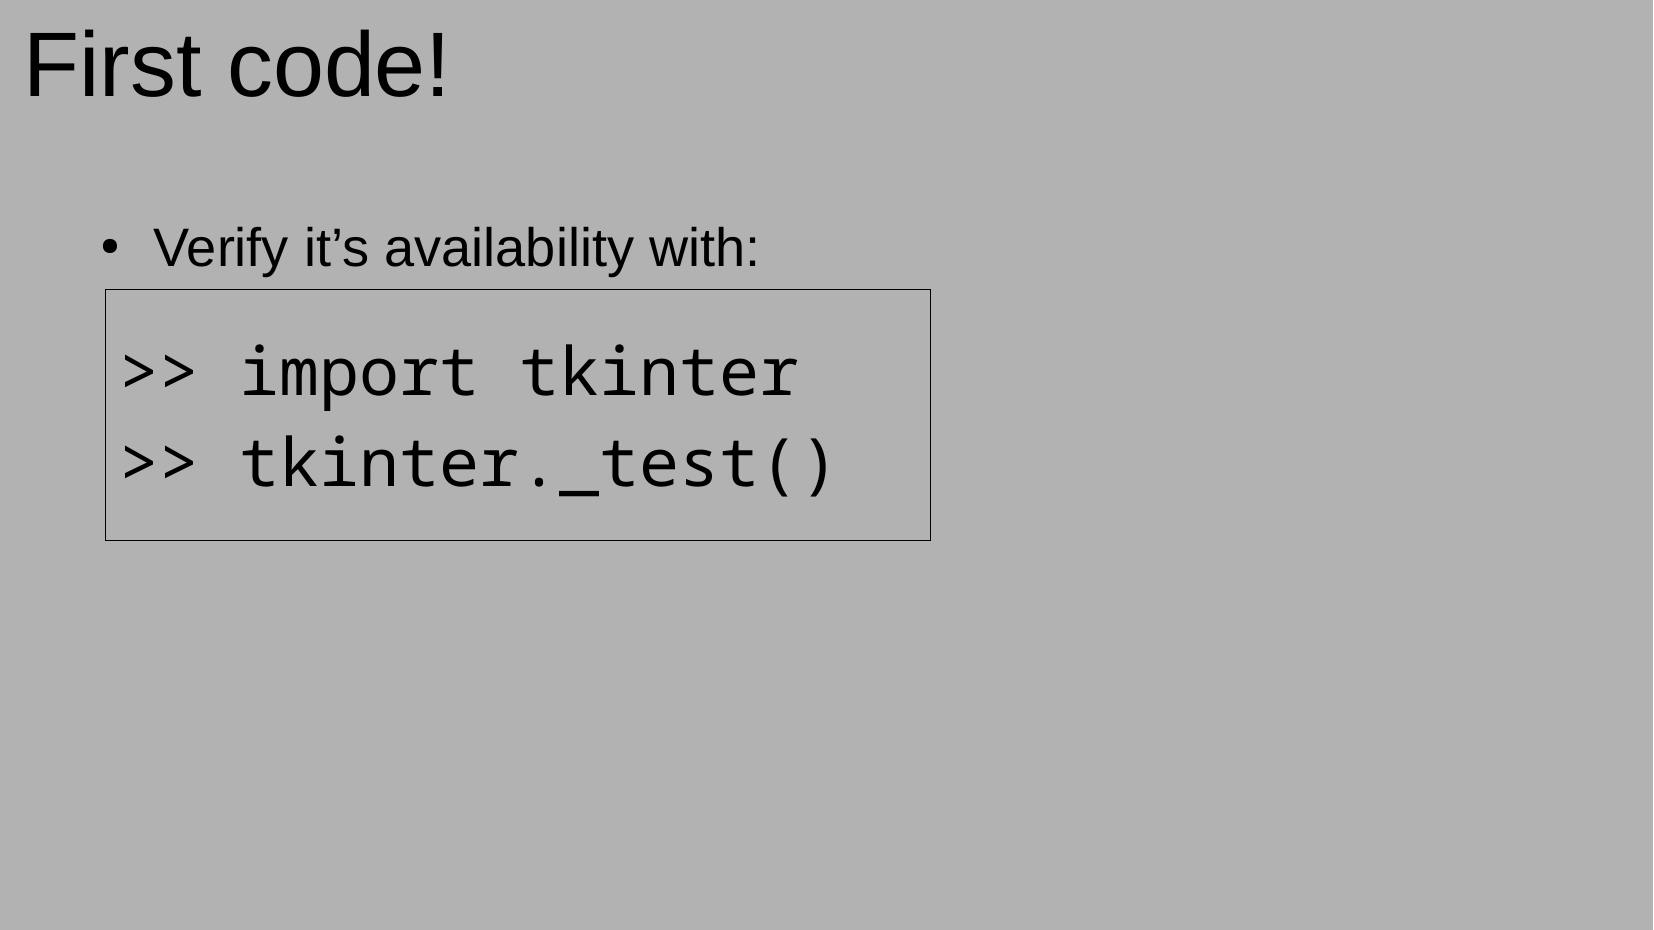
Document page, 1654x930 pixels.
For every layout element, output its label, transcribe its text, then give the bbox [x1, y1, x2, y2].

title First code! [23, 11, 1588, 119]
list Verify it’s availability with: [82, 217, 1571, 757]
text_box >> import tkinter >> tkinter._test() [105, 289, 931, 541]
